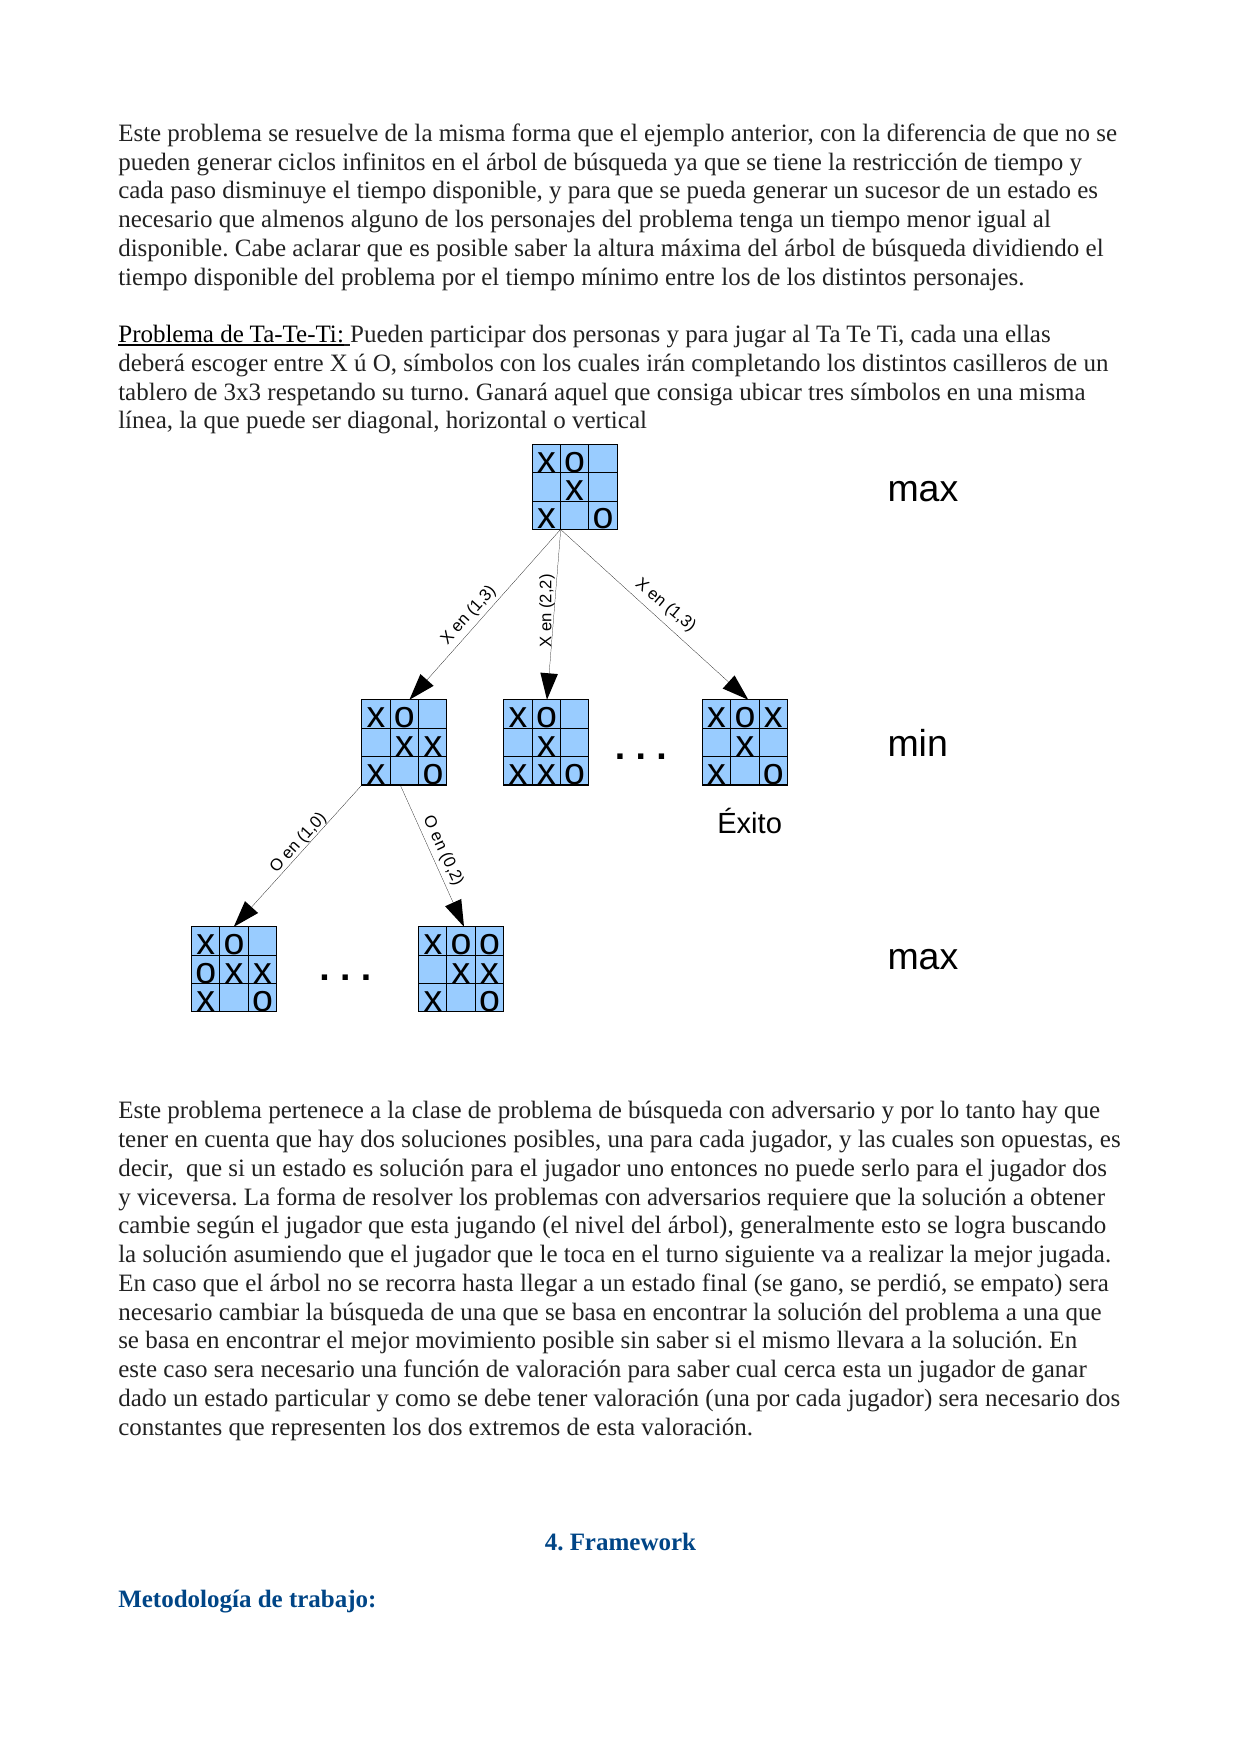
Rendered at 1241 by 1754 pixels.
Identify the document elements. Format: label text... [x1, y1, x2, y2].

text Este problema se resuelve de la misma forma que el ejemplo anterior, con la diferencia de que no se pueden generar ciclos infinitos en el árbol de búsqueda ya que se tiene la restricción de tiempo y cada paso disminuye el tiempo disponible, y para que se pueda generar un sucesor de un estado es necesario que almenos alguno de los personajes del problema tenga un tiempo menor igual al disponible. Cabe aclarar que es posible saber la altura máxima del árbol de búsqueda dividiendo el tiempo disponible del problema por el tiempo mínimo entre los de los distintos personajes. [118, 118, 1122, 291]
text Metodología de trabajo: [118, 1556, 1122, 1613]
text 4. Framework [118, 1527, 1122, 1556]
text Este problema pertenece a la clase de problema de búsqueda con adversario y por lo tanto hay que tener en cuenta que hay dos soluciones posibles, una para cada jugador, y las cuales son opuestas, es decir, que si un estado es solución para el jugador uno entonces no puede serlo para el jugador dos y viceversa. La forma de resolver los problemas con adversarios requiere que la solución a obtener cambie según el jugador que esta jugando (el nivel del árbol), generalmente esto se logra buscando la solución asumiendo que el jugador que le toca en el turno siguiente va a realizar la mejor jugada. En caso que el árbol no se recorra hasta llegar a un estado final (se gano, se perdió, se empato) sera necesario cambiar la búsqueda de una que se basa en encontrar la solución del problema a una que se basa en encontrar el mejor movimiento posible sin saber si el mismo llevara a la solución. En este caso sera necesario una función de valoración para saber cual cerca esta un jugador de ganar dado un estado particular y como se debe tener valoración (una por cada jugador) sera necesario dos constantes que representen los dos extremos de esta valoración. [118, 1096, 1122, 1441]
text Problema de Ta-Te-Ti: Pueden participar dos personas y para jugar al Ta Te Ti, cada una ellas deberá escoger entre X ú O, símbolos con los cuales irán completando los distintos casilleros de un tablero de 3x3 respetando su turno. Ganará aquel que consiga ubicar tres símbolos en una misma línea, la que puede ser diagonal, horizontal o vertical [118, 319, 1122, 434]
